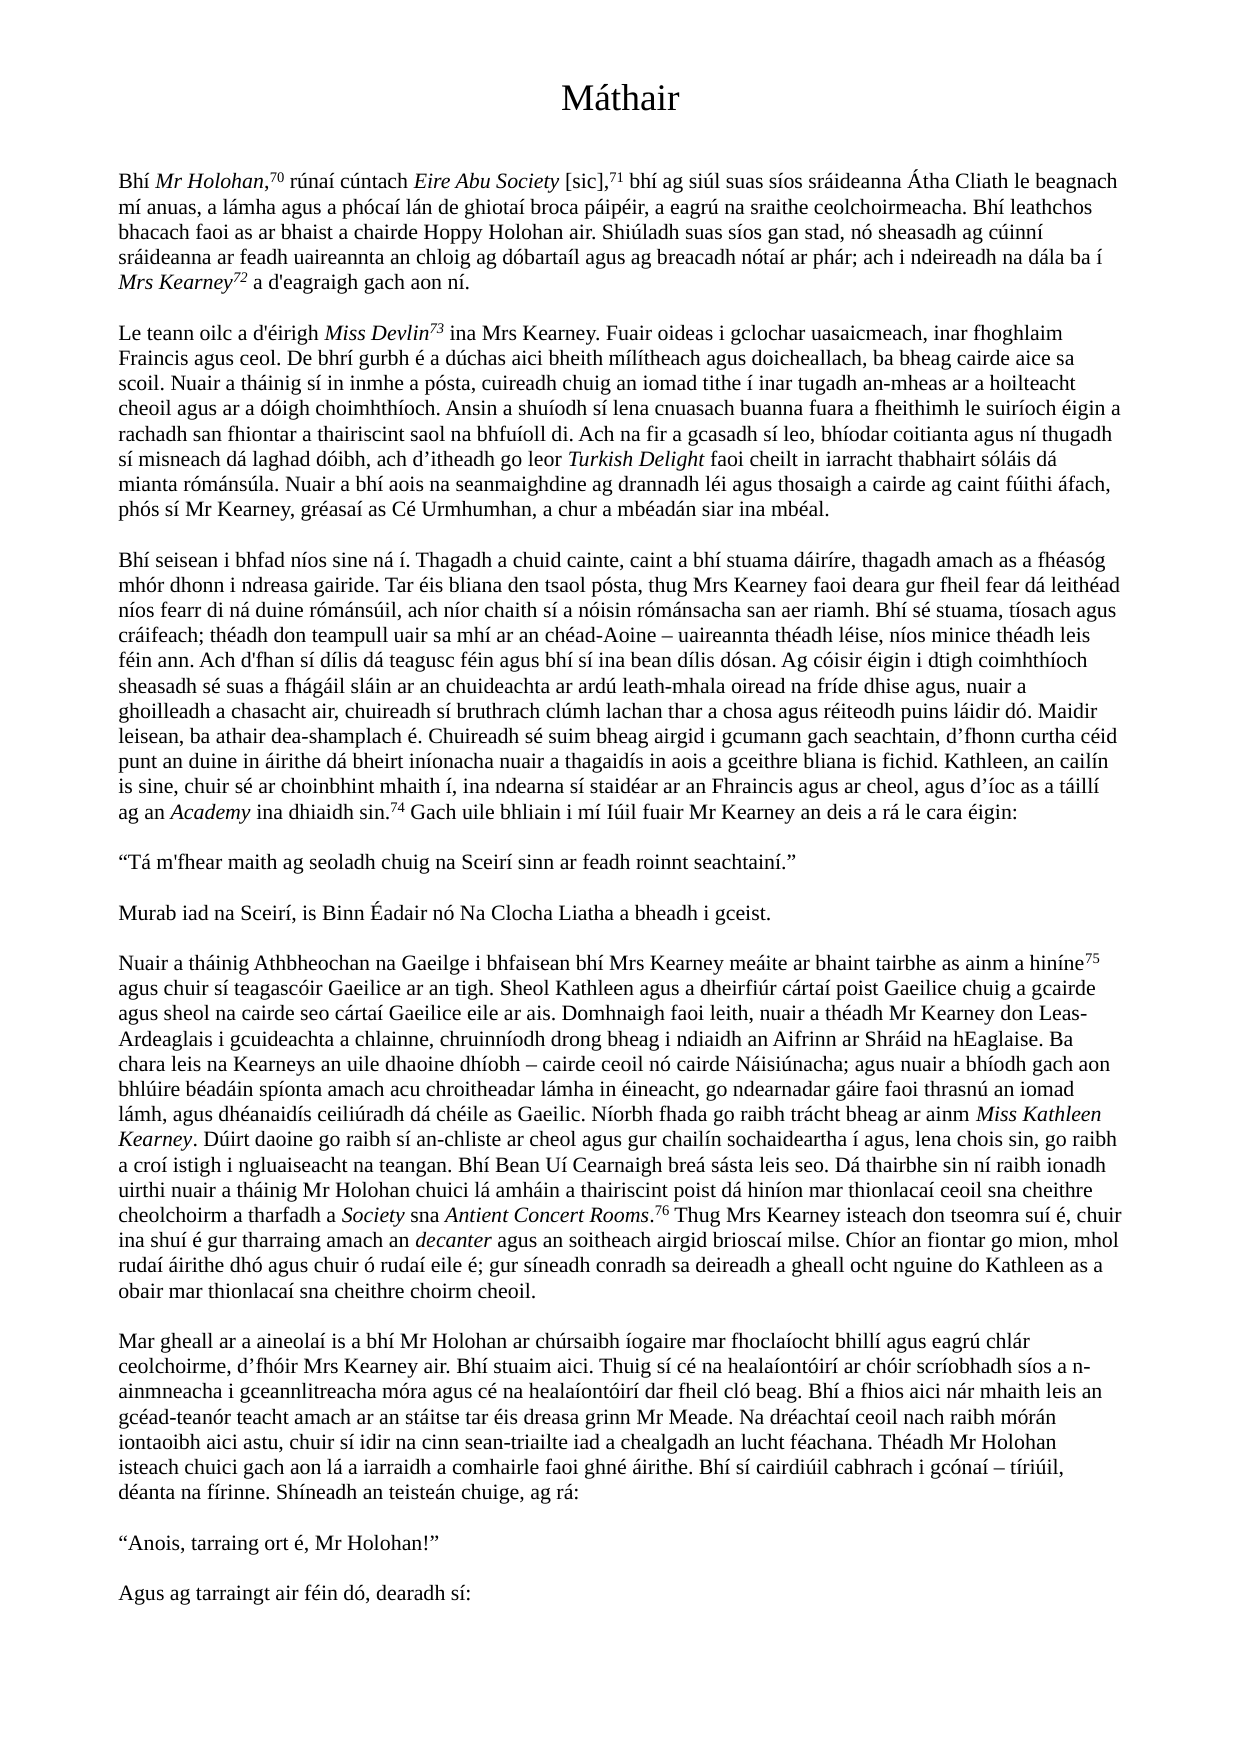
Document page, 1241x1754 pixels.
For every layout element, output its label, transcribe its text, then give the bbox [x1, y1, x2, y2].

text Le teann oilc a d'éirigh Miss Devlin ina Mrs Kearney. Fuair oideas i gclochar uasaicmeach, inar fhoghlaim Fraincis agus ceol. De bhrí gurbh é a dúchas aici bheith mílítheach agus doicheallach, ba bheag cairde aice sa scoil. Nuair a tháinig sí in inmhe a pósta, cuireadh chuig an iomad tithe í inar tugadh an-mheas ar a hoilteacht cheoil agus ar a dóigh choimhthíoch. Ansin a shuíodh sí lena cnuasach buanna fuara a fheithimh le suiríoch éigin a rachadh san fhiontar a thairiscint saol na bhfuíoll di. Ach na fir a gcasadh sí leo, bhíodar coitianta agus ní thugadh sí misneach dá laghad dóibh, ach d’itheadh go leor Turkish Delight faoi cheilt in iarracht thabhairt sóláis dá mianta rómánsúla. Nuair a bhí aois na seanmaighdine ag drannadh léi agus thosaigh a cairde ag caint fúithi áfach, phós sí Mr Kearney, gréasaí as Cé Urmhumhan, a chur a mbéadán siar ina mbéal. [118, 320, 1122, 521]
text Mar gheall ar a aineolaí is a bhí Mr Holohan ar chúrsaibh íogaire mar fhoclaíocht bhillí agus eagrú chlár ceolchoirme, d’fhóir Mrs Kearney air. Bhí stuaim aici. Thuig sí cé na healaíontóirí ar chóir scríobhadh síos a n-ainmneacha i gceannlitreacha móra agus cé na healaíontóirí dar fheil cló beag. Bhí a fhios aici nár mhaith leis an gcéad-teanór teacht amach ar an stáitse tar éis dreasa grinn Mr Meade. Na dréachtaí ceoil nach raibh mórán iontaoibh aici astu, chuir sí idir na cinn sean-triailte iad a chealgadh an lucht féachana. Théadh Mr Holohan isteach chuici gach aon lá a iarraidh a comhairle faoi ghné áirithe. Bhí sí cairdiúil cabhrach i gcónaí – tíriúil, déanta na fírinne. Shíneadh an teisteán chuige, ag rá: [118, 1328, 1122, 1504]
text Murab iad na Sceirí, is Binn Éadair nó Na Clocha Liatha a bheadh i gceist. [118, 899, 1122, 925]
text Bhí Mr Holohan, rúnaí cúntach Eire Abu Society [sic], bhí ag siúl suas síos sráideanna Átha Cliath le beagnach mí anuas, a lámha agus a phócaí lán de ghiotaí broca páipéir, a eagrú na sraithe ceolchoirmeacha. Bhí leathchos bhacach faoi as ar bhaist a chairde Hoppy Holohan air. Shiúladh suas síos gan stad, nó sheasadh ag cúinní sráideanna ar feadh uaireannta an chloig ag dóbartaíl agus ag breacadh nótaí ar phár; ach i ndeireadh na dála ba í Mrs Kearney a d'eagraigh gach aon ní. [118, 168, 1122, 294]
text Nuair a tháinig Athbheochan na Gaeilge i bhfaisean bhí Mrs Kearney meáite ar bhaint tairbhe as ainm a hiníne agus chuir sí teagascóir Gaeilice ar an tigh. Sheol Kathleen agus a dheirfiúr cártaí poist Gaeilice chuig a gcairde agus sheol na cairde seo cártaí Gaeilice eile ar ais. Domhnaigh faoi leith, nuair a théadh Mr Kearney don Leas-Ardeaglais i gcuideachta a chlainne, chruinníodh drong bheag i ndiaidh an Aifrinn ar Shráid na hEaglaise. Ba chara leis na Kearneys an uile dhaoine dhíobh – cairde ceoil nó cairde Náisiúnacha; agus nuair a bhíodh gach aon bhlúire béadáin spíonta amach acu chroitheadar lámha in éineacht, go ndearnadar gáire faoi thrasnú an iomad lámh, agus dhéanaidís ceiliúradh dá chéile as Gaeilic. Níorbh fhada go raibh trácht bheag ar ainm Miss Kathleen Kearney. Dúirt daoine go raibh sí an-chliste ar cheol agus gur chailín sochaideartha í agus, lena chois sin, go raibh a croí istigh i ngluaiseacht na teangan. Bhí Bean Uí Cearnaigh breá sásta leis seo. Dá thairbhe sin ní raibh ionadh uirthi nuair a tháinig Mr Holohan chuici lá amháin a thairiscint poist dá hiníon mar thionlacaí ceoil sna cheithre cheolchoirm a tharfadh a Society sna Antient Concert Rooms. Thug Mrs Kearney isteach don tseomra suí é, chuir ina shuí é gur tharraing amach an decanter agus an soitheach airgid brioscaí milse. Chíor an fiontar go mion, mhol rudaí áirithe dhó agus chuir ó rudaí eile é; gur síneadh conradh sa deireadh a gheall ocht nguine do Kathleen as a obair mar thionlacaí sna cheithre choirm cheoil. [118, 950, 1122, 1303]
text Bhí seisean i bhfad níos sine ná í. Thagadh a chuid cainte, caint a bhí stuama dáiríre, thagadh amach as a fhéasóg mhór dhonn i ndreasa gairide. Tar éis bliana den tsaol pósta, thug Mrs Kearney faoi deara gur fheil fear dá leithéad níos fearr di ná duine rómánsúil, ach níor chaith sí a nóisin rómánsacha san aer riamh. Bhí sé stuama, tíosach agus cráifeach; théadh don teampull uair sa mhí ar an chéad-Aoine – uaireannta théadh léise, níos minice théadh leis féin ann. Ach d'fhan sí dílis dá teagusc féin agus bhí sí ina bean dílis dósan. Ag cóisir éigin i dtigh coimhthíoch sheasadh sé suas a fhágáil sláin ar an chuideachta ar ardú leath-mhala oiread na fríde dhise agus, nuair a ghoilleadh a chasacht air, chuireadh sí bruthrach clúmh lachan thar a chosa agus réiteodh puins láidir dó. Maidir leisean, ba athair dea-shamplach é. Chuireadh sé suim bheag airgid i gcumann gach seachtain, d’fhonn curtha céid punt an duine in áirithe dá bheirt iníonacha nuair a thagaidís in aois a gceithre bliana is fichid. Kathleen, an cailín is sine, chuir sé ar choinbhint mhaith í, ina ndearna sí staidéar ar an Fhraincis agus ar cheol, agus d’íoc as a táillí ag an Academy ina dhiaidh sin. Gach uile bhliain i mí Iúil fuair Mr Kearney an deis a rá le cara éigin: [118, 547, 1122, 824]
text Agus ag tarraingt air féin dó, dearadh sí: [118, 1580, 1122, 1605]
text Máthair [118, 75, 1122, 118]
text “Anois, tarraing ort é, Mr Holohan!” [118, 1530, 1122, 1555]
text “Tá m'fhear maith ag seoladh chuig na Sceirí sinn ar feadh roinnt seachtainí.” [118, 849, 1122, 874]
